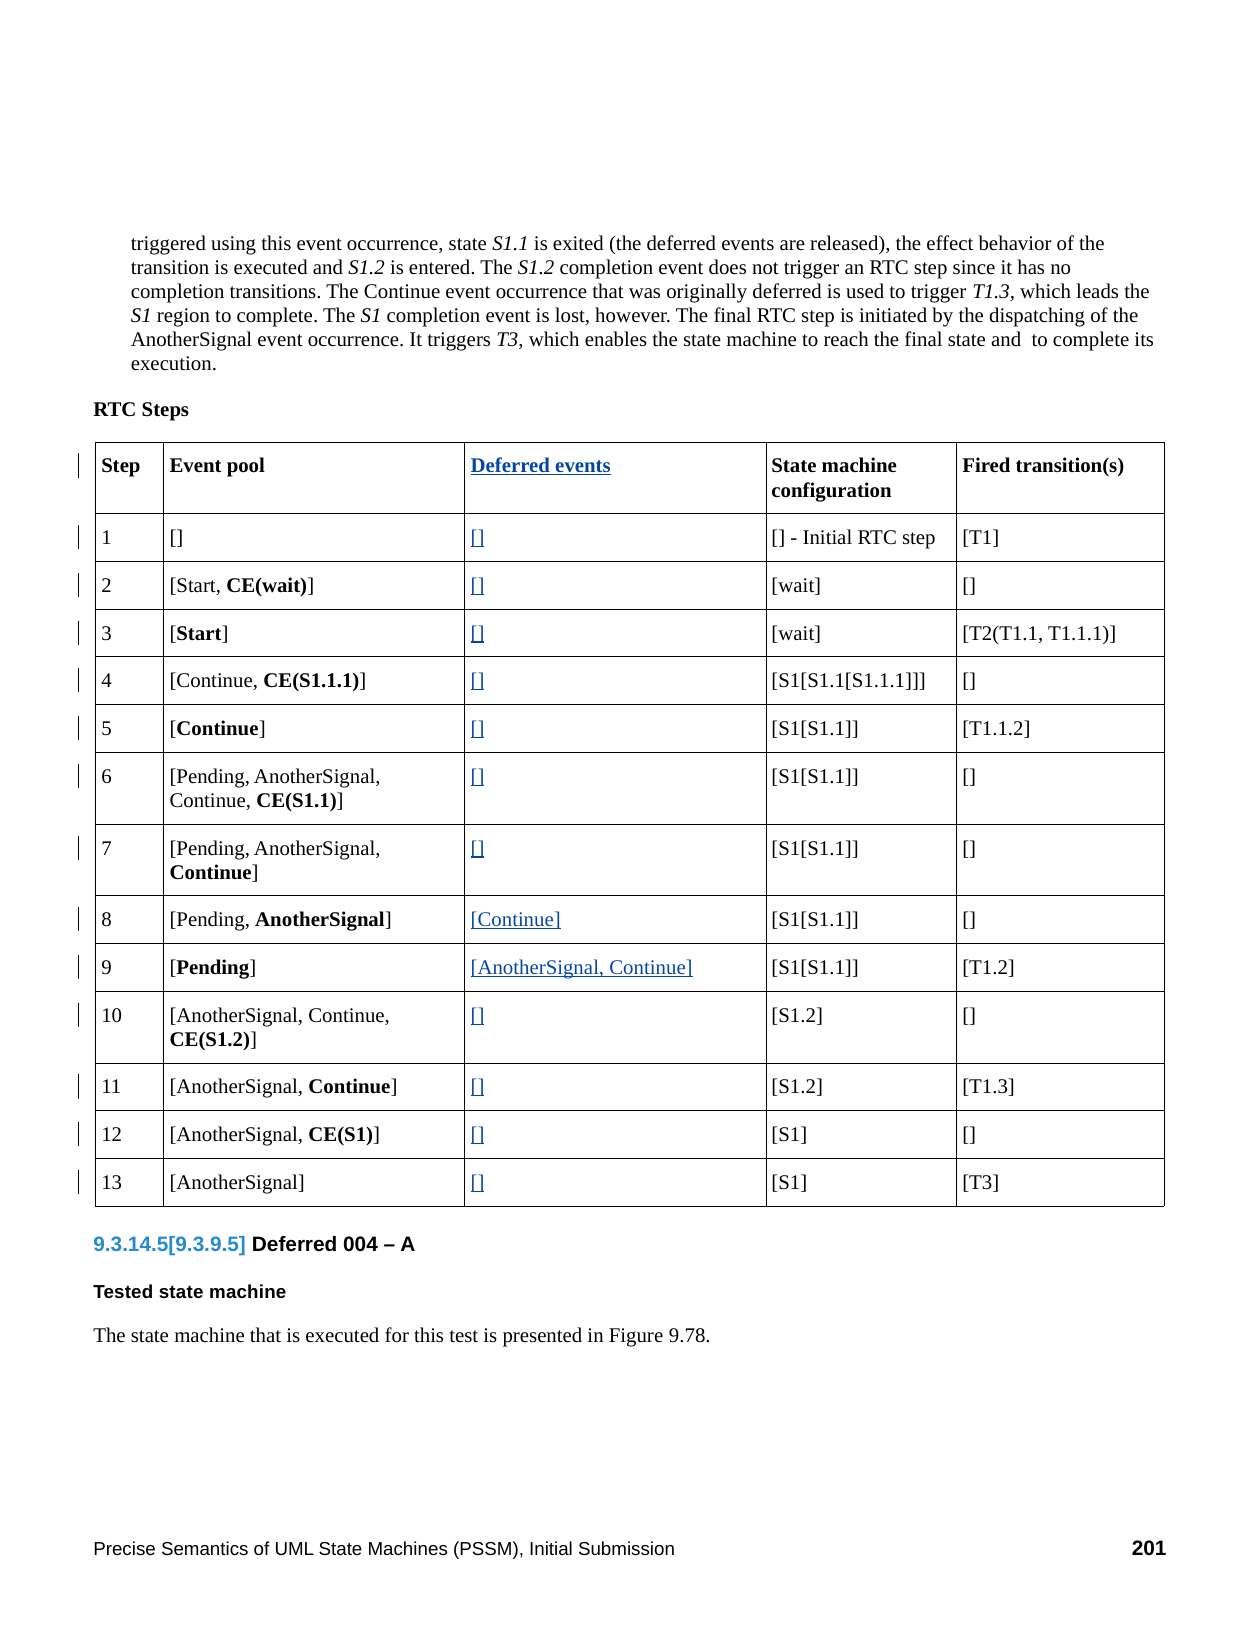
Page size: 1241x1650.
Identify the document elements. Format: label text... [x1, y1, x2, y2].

table_cell [T3] [957, 1159, 1164, 1206]
table_cell [] [465, 1111, 766, 1158]
table_cell [] [164, 514, 464, 561]
table_cell [S1[S1.1]] [767, 705, 956, 752]
table_cell [] [957, 825, 1164, 895]
table_cell [] - Initial RTC step [767, 514, 956, 561]
table_cell 5 [96, 705, 163, 752]
table_cell 1 [96, 514, 163, 561]
table_cell 2 [96, 562, 163, 609]
table_header Event pool [164, 443, 464, 513]
table_cell [Continue] [465, 896, 766, 943]
table_cell 9 [96, 944, 163, 991]
text The state machine that is executed for this test is presented in Figure 9.78. [93, 1323, 1164, 1347]
table_cell [Continue, CE(S1.1.1)] [164, 657, 464, 704]
table_cell [wait] [767, 562, 956, 609]
table_header Fired transition(s) [957, 443, 1164, 513]
table_cell [S1] [767, 1159, 956, 1206]
table_cell 10 [96, 992, 163, 1063]
table_cell [Start, CE(wait)] [164, 562, 464, 609]
table_cell [] [465, 514, 766, 561]
table_cell [] [957, 992, 1164, 1063]
table_cell [] [957, 562, 1164, 609]
table_cell [S1[S1.1]] [767, 753, 956, 824]
table_cell 3 [96, 610, 163, 656]
table_cell [S1.2] [767, 992, 956, 1063]
table_cell [S1[S1.1[S1.1.1]]] [767, 657, 956, 704]
table_cell 12 [96, 1111, 163, 1158]
table_cell 8 [96, 896, 163, 943]
table_cell [T2(T1.1, T1.1.1)] [957, 610, 1164, 656]
table_cell [] [957, 753, 1164, 824]
table_cell [S1[S1.1]] [767, 944, 956, 991]
table_cell [AnotherSignal] [164, 1159, 464, 1206]
table_cell [] [957, 896, 1164, 943]
table_cell [S1[S1.1]] [767, 896, 956, 943]
table_cell [] [957, 657, 1164, 704]
table_cell [] [465, 992, 766, 1063]
table_cell [Pending, AnotherSignal] [164, 896, 464, 943]
table_cell [AnotherSignal, Continue] [164, 1064, 464, 1110]
table_cell [S1.2] [767, 1064, 956, 1110]
table_cell 7 [96, 825, 163, 895]
table_cell [] [465, 657, 766, 704]
table_header Step [96, 443, 163, 513]
table_cell [Pending] [164, 944, 464, 991]
table_cell [S1[S1.1]] [767, 825, 956, 895]
table_cell [AnotherSignal, Continue] [465, 944, 766, 991]
table_cell [] [465, 610, 766, 656]
table_cell [Continue] [164, 705, 464, 752]
table_cell [] [465, 753, 766, 824]
table_cell [Pending, AnotherSignal, Continue] [164, 825, 464, 895]
table_cell [Pending, AnotherSignal, Continue, CE(S1.1)] [164, 753, 464, 824]
table_cell [S1] [767, 1111, 956, 1158]
table_cell 13 [96, 1159, 163, 1206]
table_cell [] [465, 1159, 766, 1206]
table_cell [] [465, 825, 766, 895]
table_header State machine configuration [767, 443, 956, 513]
table_cell [T1] [957, 514, 1164, 561]
subtitle Tested state machine [93, 1281, 1164, 1302]
subtitle Deferred 004 – A [93, 1231, 1164, 1256]
table_cell [] [957, 1111, 1164, 1158]
table_cell [Start] [164, 610, 464, 656]
table_header Deferred events [465, 443, 766, 513]
table_cell [] [465, 1064, 766, 1110]
table_cell [AnotherSignal, Continue, CE(S1.2)] [164, 992, 464, 1063]
table_cell 11 [96, 1064, 163, 1110]
table_cell [T1.2] [957, 944, 1164, 991]
table_cell [wait] [767, 610, 956, 656]
table_cell 6 [96, 753, 163, 824]
table_cell 4 [96, 657, 163, 704]
table_cell [] [465, 705, 766, 752]
text RTC Steps [93, 396, 1164, 421]
table_cell [T1.1.2] [957, 705, 1164, 752]
table_cell [T1.3] [957, 1064, 1164, 1110]
table_cell [AnotherSignal, CE(S1)] [164, 1111, 464, 1158]
table_cell [] [465, 562, 766, 609]
text triggered using this event occurrence, state S1.1 is exited (the deferred events are released), the effect behavior of the transition is executed and S1.2 is entered. The S1.2 completion event does not trigger an RTC step since it has no completion transitions. The Continue event occurrence that was originally deferred is used to trigger T1.3, which leads the S1 region to complete. The S1 completion event is lost, however. The final RTC step is initiated by the dispatching of the AnotherSignal event occurrence. It triggers T3, which enables the state machine to reach the final state and to complete its execution. [131, 231, 1164, 375]
